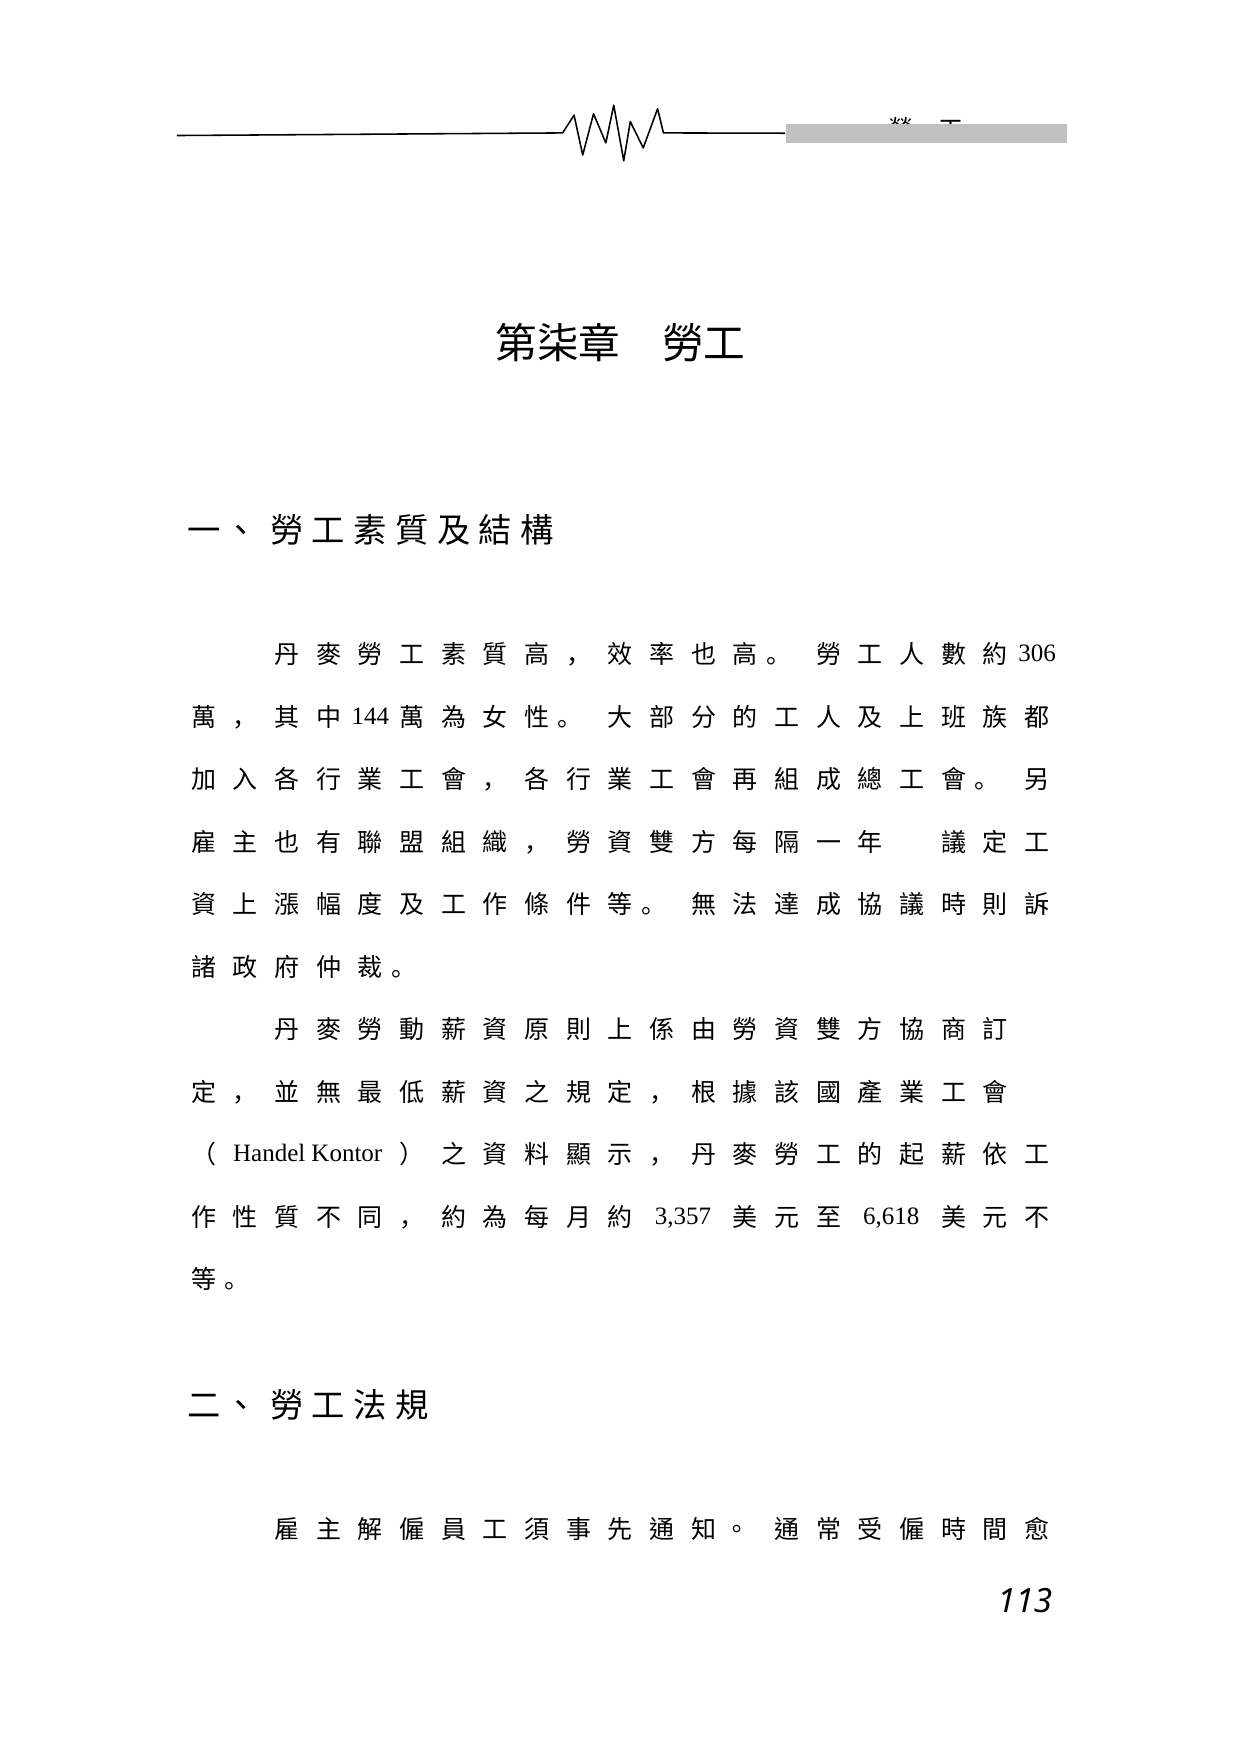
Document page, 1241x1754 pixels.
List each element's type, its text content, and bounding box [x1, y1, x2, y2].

text 丹麥勞動薪資原則上係由勞資雙方協商訂定，並無最低薪資之規定，根據該國產業工會（Handel Kontor）之資料顯示，丹麥勞工的起薪依工作性質不同，約為每月約3,357美元至6,618美元不等。 [183, 986, 1058, 1299]
text 一、勞工素質及結構 [183, 486, 1058, 549]
text 雇主解僱員工須事先通知。通常受僱時間愈 [183, 1486, 1058, 1549]
text 丹麥勞工素質高，效率也高。勞工人數約306萬，其中144萬為女性。大部分的工人及上班族都加入各行業工會，各行業工會再組成總工會。另雇主也有聯盟組織，勞資雙方每隔一年 議定工資上漲幅度及工作條件等。無法達成協議時則訴諸政府仲裁。 [183, 611, 1058, 986]
text 二、勞工法規 [183, 1361, 1058, 1424]
text 第柒章 勞工 [183, 299, 1058, 361]
